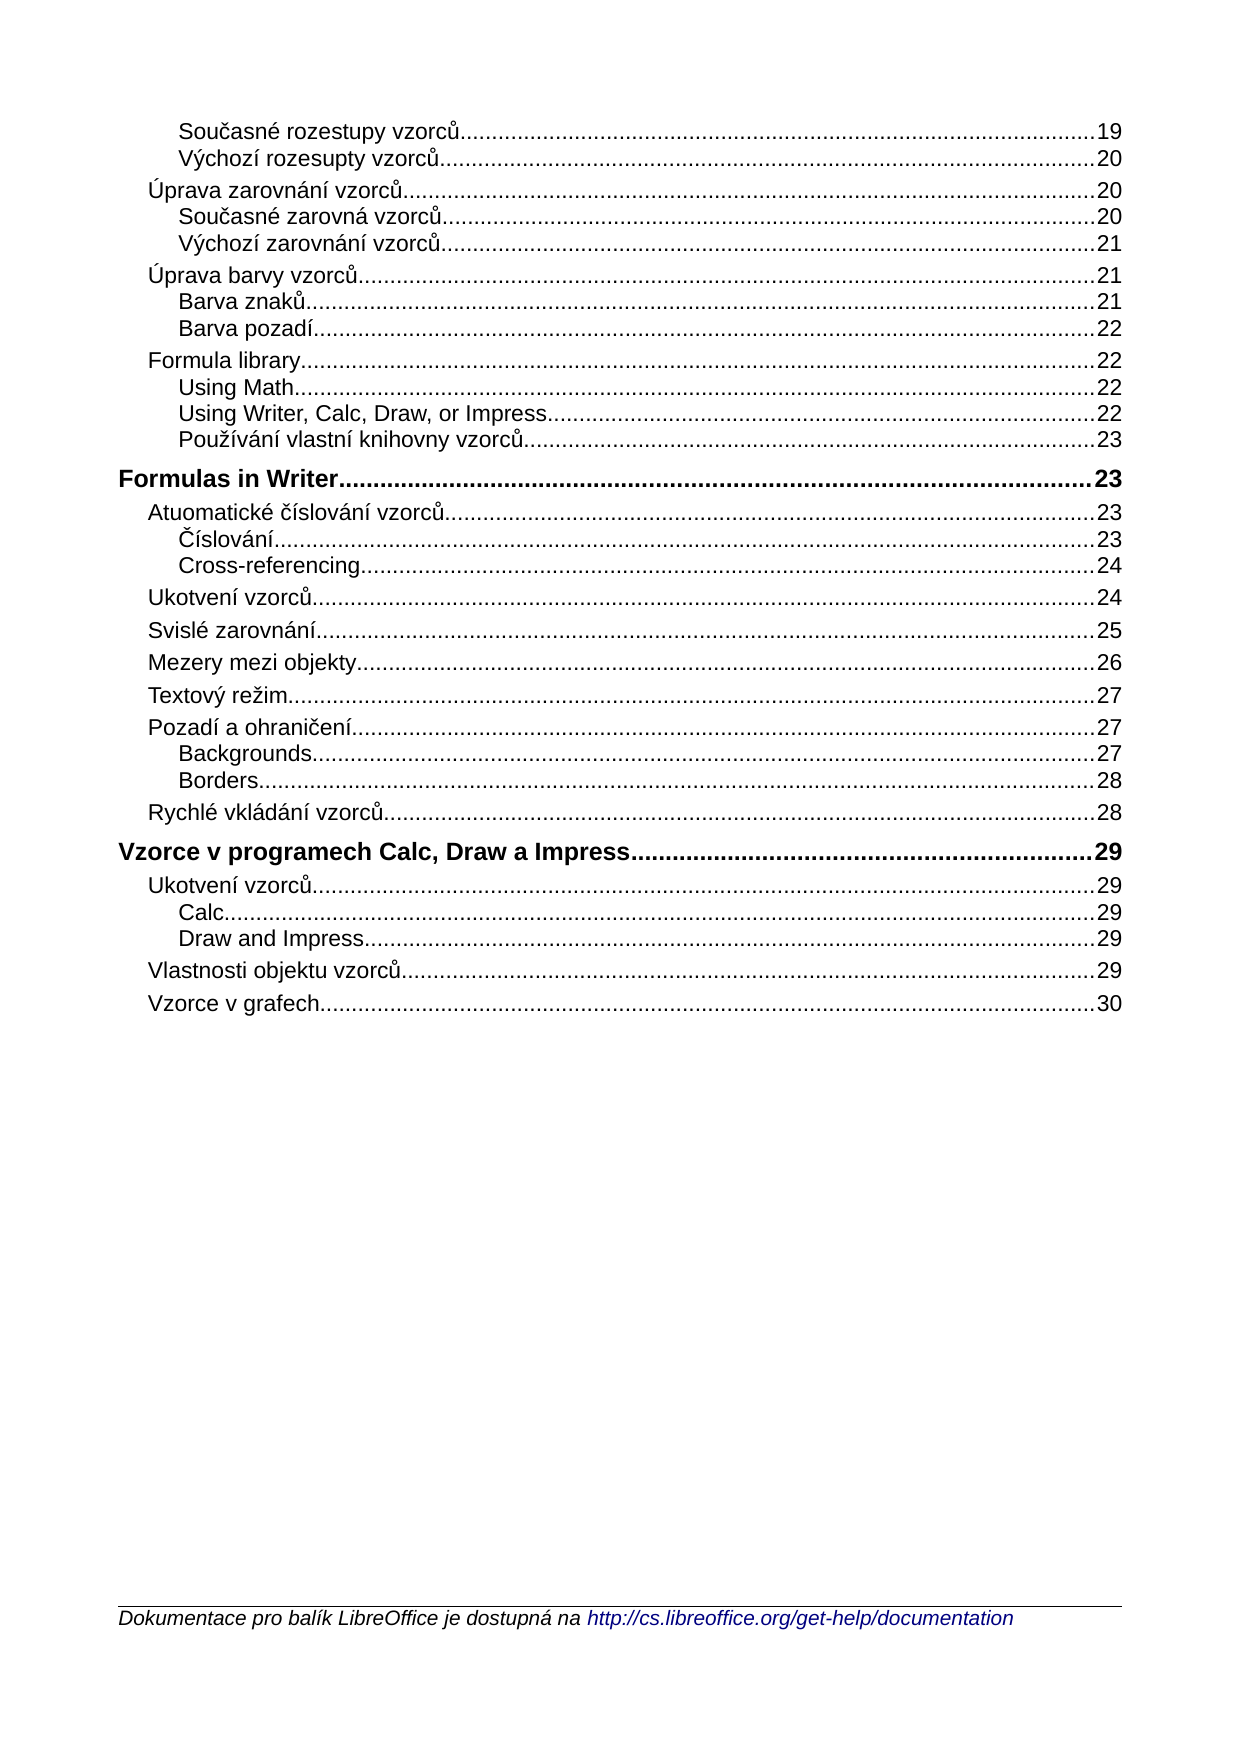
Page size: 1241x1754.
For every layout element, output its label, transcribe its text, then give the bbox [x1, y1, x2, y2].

text Atuomatické číslování vzorců 23 [148, 499, 1122, 526]
text Vzorce v programech Calc, Draw a Impress 29 [118, 837, 1122, 866]
text Vzorce v grafech 30 [148, 990, 1122, 1016]
text Formulas in Writer 23 [118, 464, 1122, 493]
text Borders 28 [178, 767, 1122, 793]
text Číslování 23 [178, 526, 1122, 552]
text Formula library 22 [148, 347, 1122, 373]
text Ukotvení vzorců 24 [148, 584, 1122, 611]
text Výchozí rozesupty vzorců 20 [178, 144, 1122, 171]
text Textový režim 27 [148, 682, 1122, 708]
text Výchozí zarovnání vzorců 21 [178, 229, 1122, 256]
text Rychlé vkládání vzorců 28 [148, 799, 1122, 825]
text Svislé zarovnání 25 [148, 617, 1122, 643]
text Backgrounds 27 [178, 740, 1122, 767]
text Calc 29 [178, 898, 1122, 925]
text Ukotvení vzorců 29 [148, 872, 1122, 898]
text Úprava zarovnání vzorců 20 [148, 177, 1122, 203]
text Pozadí a ohraničení 27 [148, 714, 1122, 740]
text Používání vlastní knihovny vzorců 23 [178, 426, 1122, 452]
text Cross-referencing 24 [178, 552, 1122, 578]
text Using Math 22 [178, 373, 1122, 400]
text Současné rozestupy vzorců 19 [178, 118, 1122, 144]
text Mezery mezi objekty 26 [148, 649, 1122, 676]
text Draw and Impress 29 [178, 925, 1122, 951]
text Současné zarovná vzorců 20 [178, 203, 1122, 229]
text Vlastnosti objektu vzorců 29 [148, 957, 1122, 984]
text Úprava barvy vzorců 21 [148, 262, 1122, 288]
text Using Writer, Calc, Draw, or Impress 22 [178, 400, 1122, 426]
text Barva znaků 21 [178, 288, 1122, 315]
text Barva pozadí 22 [178, 315, 1122, 341]
